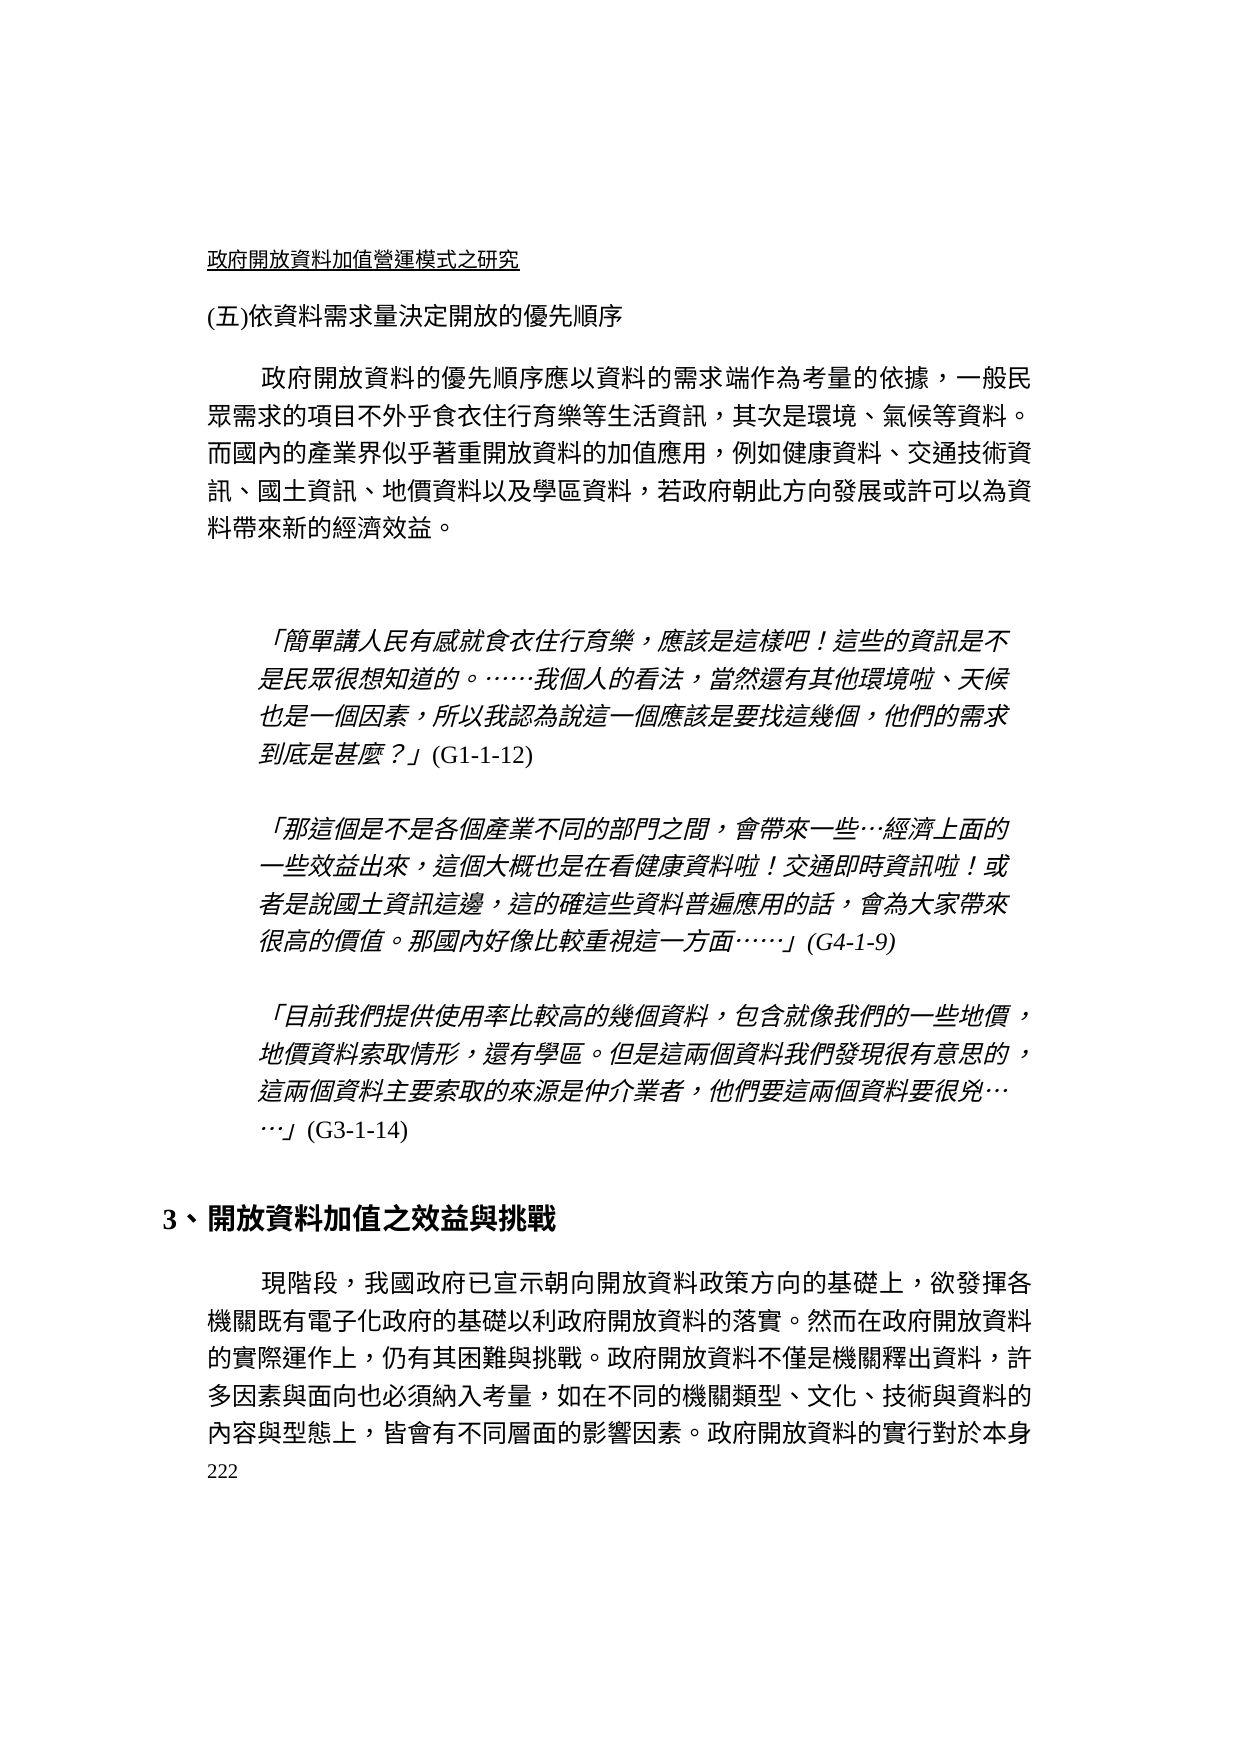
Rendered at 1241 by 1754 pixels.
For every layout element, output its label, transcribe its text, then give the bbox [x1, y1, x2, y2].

list 開放資料加值之效益與挑戰 [162, 1195, 1033, 1238]
text 「簡單講人民有感就食衣住行育樂，應該是這樣吧！這些的資訊是不是民眾很想知道的。……我個人的看法，當然還有其他環境啦、天候也是一個因素，所以我認為說這一個應該是要找這幾個，他們的需求到底是甚麼？」(G1-1-12) [257, 620, 1033, 770]
text 「那這個是不是各個產業不同的部門之間，會帶來一些…經濟上面的一些效益出來，這個大概也是在看健康資料啦！交通即時資訊啦！或者是說國土資訊這邊，這的確這些資料普遍應用的話，會為大家帶來很高的價值。那國內好像比較重視這一方面……」(G4-1-9) [257, 808, 1033, 958]
text 政府開放資料的優先順序應以資料的需求端作為考量的依據，一般民眾需求的項目不外乎食衣住行育樂等生活資訊，其次是環境、氣候等資料。而國內的產業界似乎著重開放資料的加值應用，例如健康資料、交通技術資訊、國土資訊、地價資料以及學區資料，若政府朝此方向發展或許可以為資料帶來新的經濟效益。 [207, 358, 1033, 545]
text 現階段，我國政府已宣示朝向開放資料政策方向的基礎上，欲發揮各機關既有電子化政府的基礎以利政府開放資料的落實。然而在政府開放資料的實際運作上，仍有其困難與挑戰。政府開放資料不僅是機關釋出資料，許多因素與面向也必須納入考量，如在不同的機關類型、文化、技術與資料的內容與型態上，皆會有不同層面的影響因素。政府開放資料的實行對於本身 [207, 1263, 1033, 1450]
text (五)依資料需求量決定開放的優先順序 [207, 295, 1033, 333]
text 「目前我們提供使用率比較高的幾個資料，包含就像我們的一些地價，地價資料索取情形，還有學區。但是這兩個資料我們發現很有意思的，這兩個資料主要索取的來源是仲介業者，他們要這兩個資料要很兇……」(G3-1-14) [257, 995, 1033, 1145]
